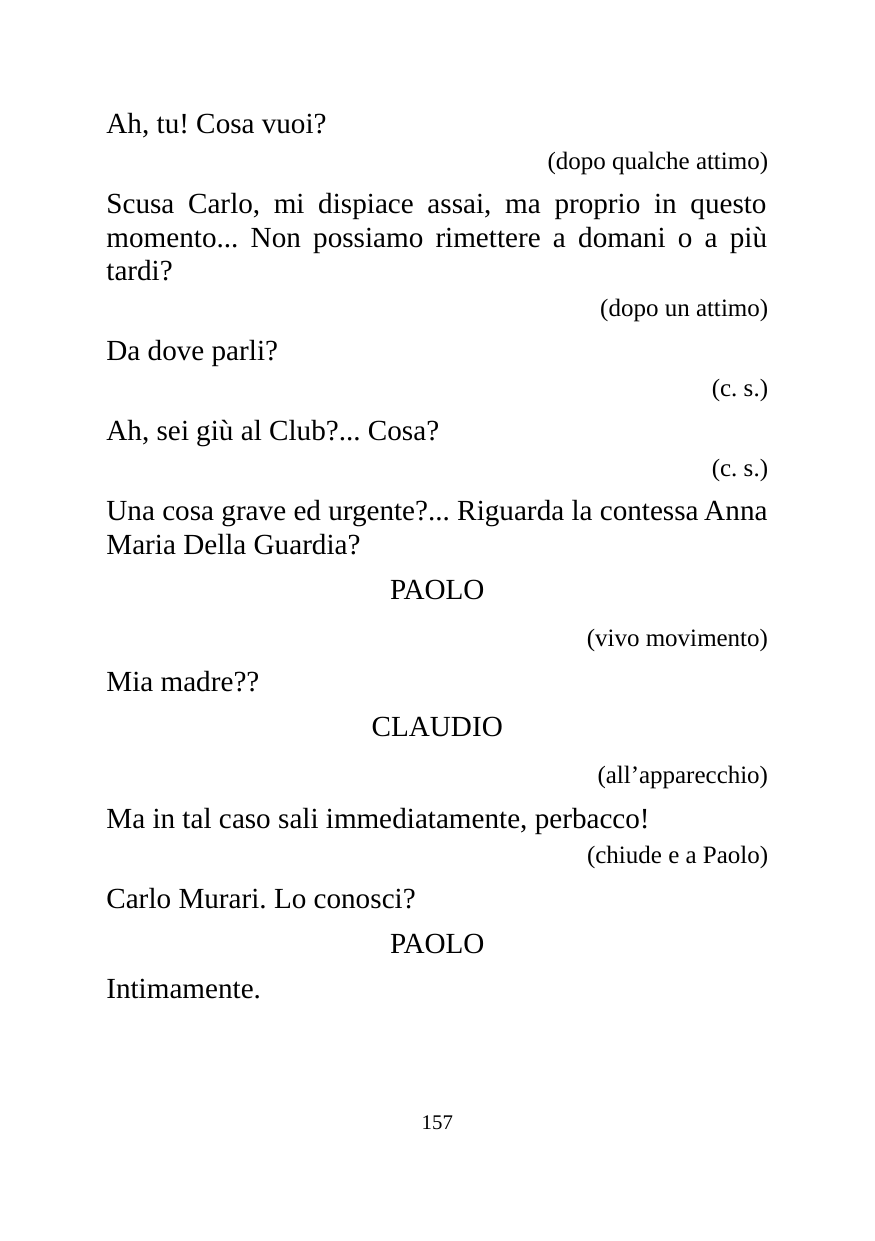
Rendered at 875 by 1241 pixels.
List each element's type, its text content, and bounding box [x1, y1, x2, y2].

text (chiude e a Paolo) [106, 841, 768, 869]
text PAOLO [106, 572, 768, 606]
text Ma in tal caso sali immediatamente, perbacco! [106, 801, 768, 834]
text PAOLO [106, 926, 768, 960]
text CLAUDIO [106, 709, 768, 743]
text Scusa Carlo, mi dispiace assai, ma proprio in questo momento... Non possiamo rimettere a domani o a più tardi? [106, 186, 768, 287]
text Una cosa grave ed urgente?... Riguarda la contessa Anna Maria Della Guardia? [106, 493, 768, 560]
text Intimamente. [106, 972, 768, 1005]
text (vivo movimento) [106, 623, 768, 652]
text Mia madre?? [106, 664, 768, 697]
text Ah, sei giù al Club?... Cosa? [106, 413, 768, 447]
text (dopo qualche attimo) [106, 146, 768, 174]
text (all’apparecchio) [106, 761, 768, 789]
text Da dove parli? [106, 333, 768, 367]
text (c. s.) [106, 453, 768, 482]
text Carlo Murari. Lo conosci? [106, 881, 768, 914]
text (c. s.) [106, 373, 768, 402]
text (dopo un attimo) [106, 293, 768, 322]
text Ah, tu! Cosa vuoi? [106, 106, 768, 140]
